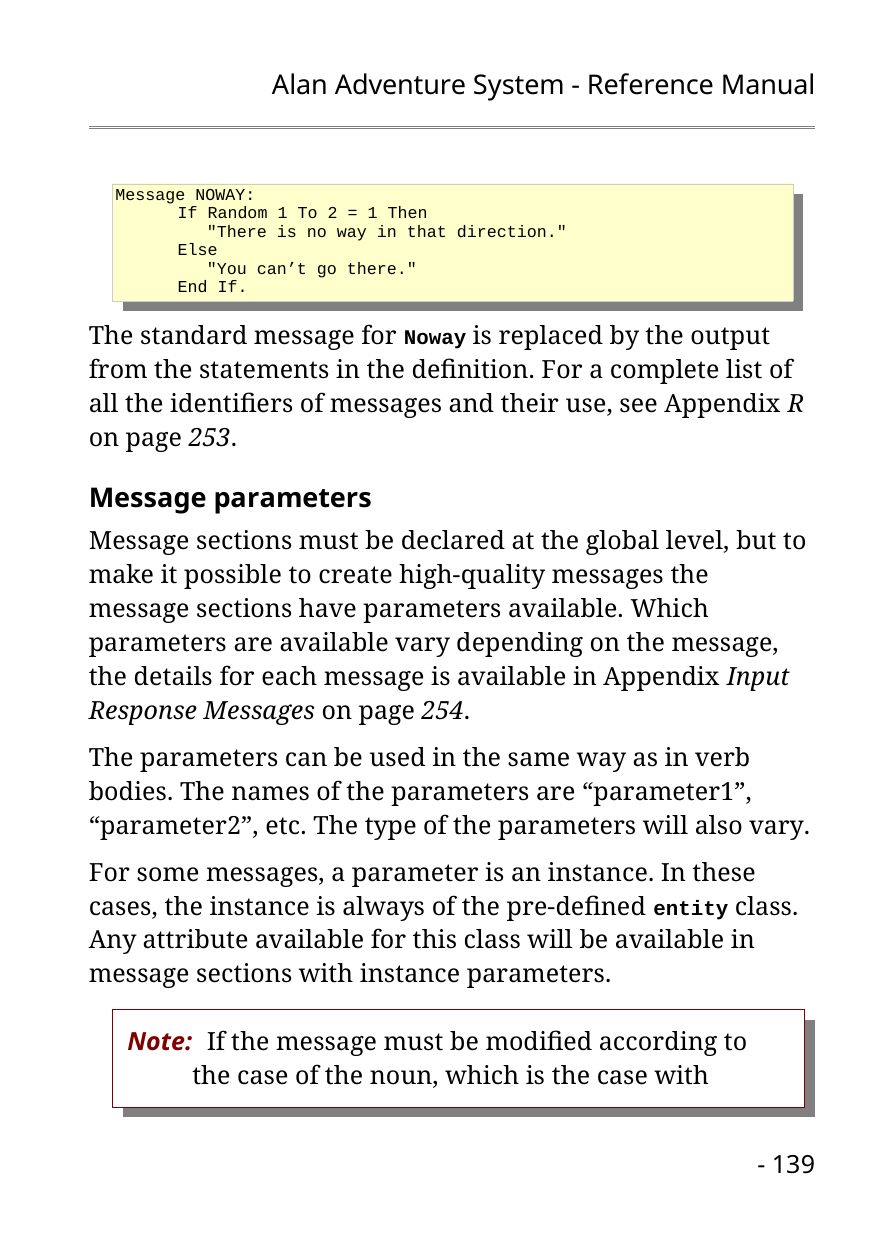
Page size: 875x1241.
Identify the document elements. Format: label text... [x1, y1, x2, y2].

text Message sections must be declared at the global level, but to make it possible to create high-quality messages the message sections have parameters available. Which parameters are available vary depending on the message, the details for each message is available in Appendix Input Response Messages on page 208. [88, 523, 815, 727]
text Message NOWAY: If Random 1 To 2 = 1 Then "There is no way in that direction." Else "You can’t go there." End If. [113, 185, 793, 301]
text For some messages, a parameter is an instance. In these cases, the instance is always of the pre-defined entity class. Any attribute available for this class will be available in message sections with instance parameters. [88, 854, 815, 990]
text The standard message for Noway is replaced by the output from the state­ments in the definition. For a complete list of all the identifiers of messages and their use, see Appendix R on page 207. [88, 318, 815, 454]
list If the message must be modified according to the case of the noun, which is the case with [113, 1010, 804, 1107]
subtitle Message parameters [88, 479, 815, 516]
text The parameters can be used in the same way as in verb bodies. The names of the parameters are “parameter1”, “parameter2”, etc. The type of the parameters will also vary. [88, 740, 815, 842]
